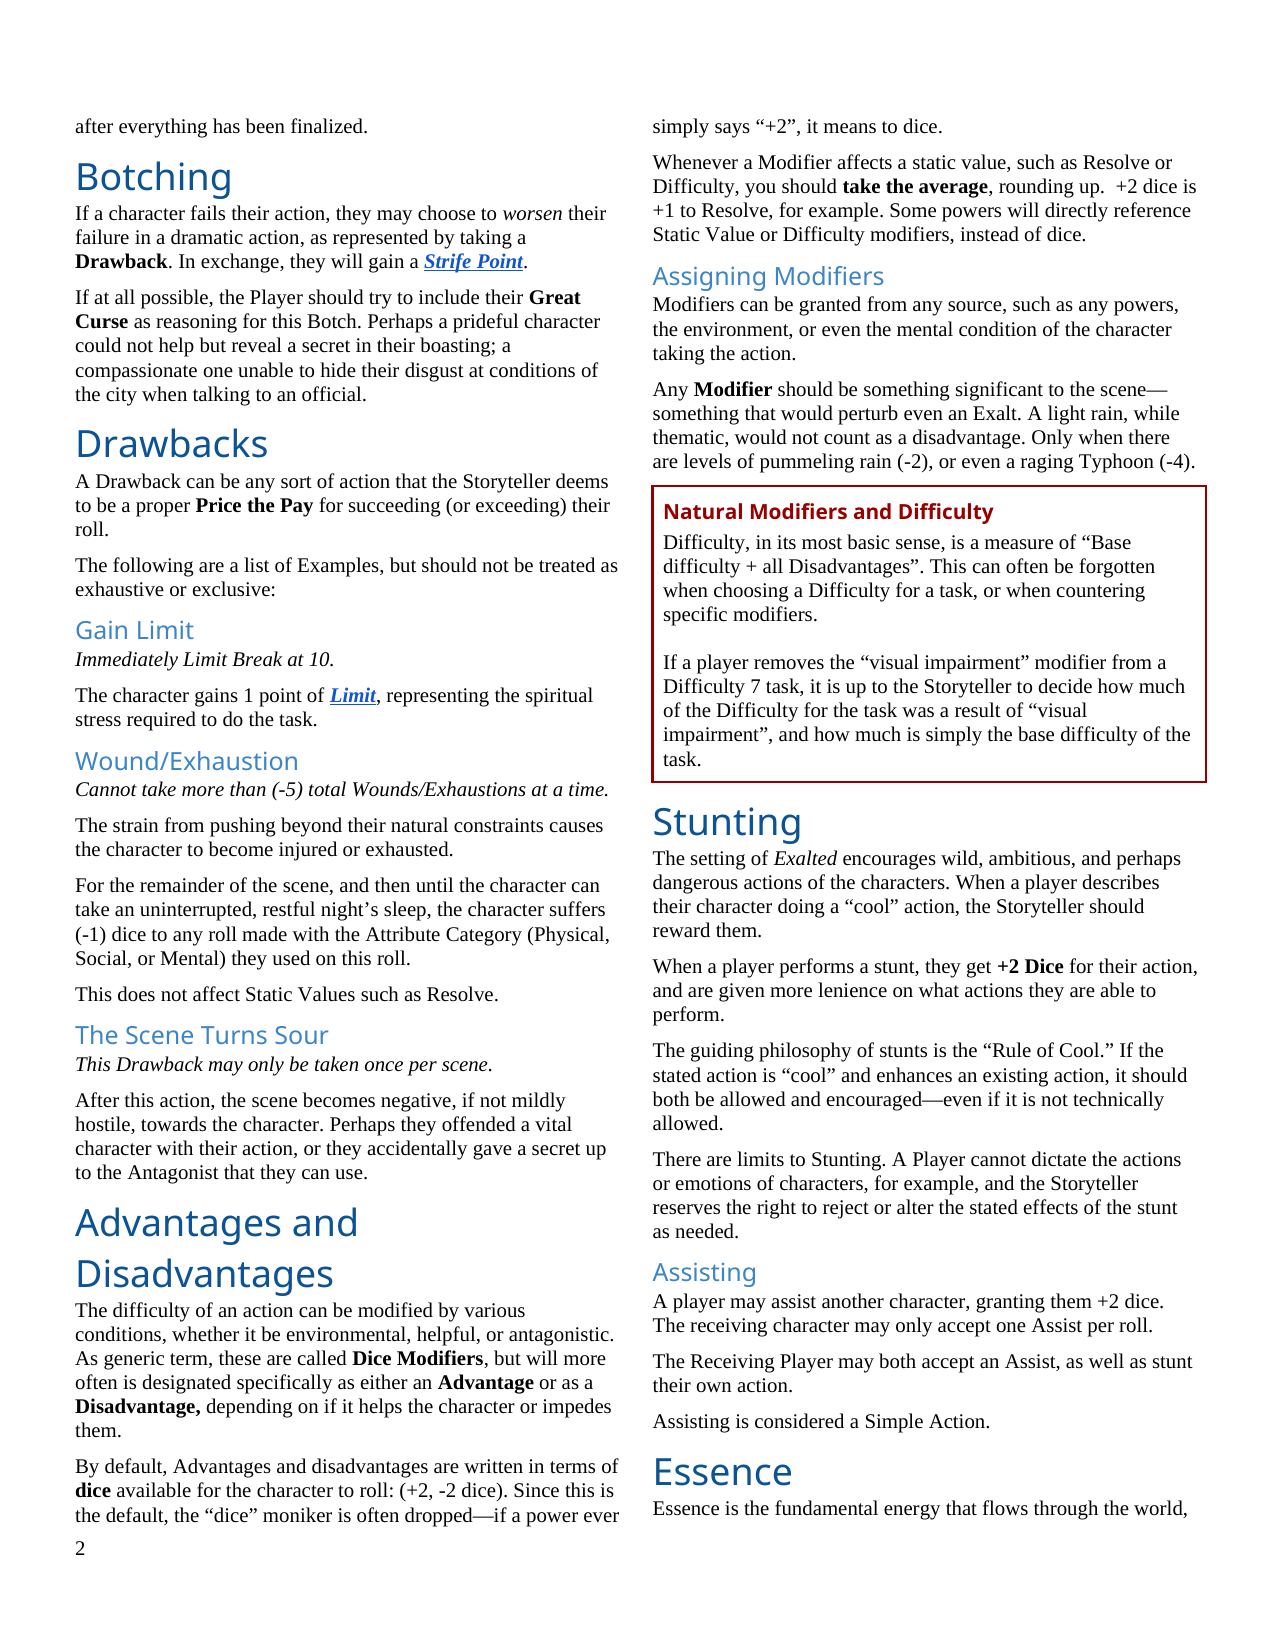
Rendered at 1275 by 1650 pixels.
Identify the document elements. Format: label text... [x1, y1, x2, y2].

text The guiding philosophy of stunts is the “Rule of Cool.” If the stated action is “cool” and enhances an existing action, it should both be allowed and encouraged—even if it is not technically allowed. [652, 1038, 1200, 1135]
text The setting of Exalted encourages wild, ambitious, and perhaps dangerous actions of the characters. When a player describes their character doing a “cool” action, the Storyteller should reward them. [652, 846, 1200, 942]
text simply says “+2”, it means to dice. [652, 114, 1200, 138]
subtitle Wound/Exhaustion [75, 743, 622, 777]
subtitle Drawbacks [75, 418, 622, 469]
text After this action, the scene becomes negative, if not mildly hostile, towards the character. Perhaps they offended a vital character with their action, or they accidentally gave a secret up to the Antagonist that they can use. [75, 1088, 622, 1184]
table_header Natural Modifiers and Difficulty Difficulty, in its most basic sense, is a measure of “Base difficulty + all Disadvantages”. This can often be forgotten when choosing a Difficulty for a task, or when countering specific modifiers. If a player removes the “visual impairment” modifier from a Difficulty 7 task, it is up to the Storyteller to decide how much of the Difficulty for the task was a result of “visual impairment”, and how much is simply the base difficulty of the task. [654, 487, 1205, 781]
text Modifiers can be granted from any source, such as any powers, the environment, or even the mental condition of the character taking the action. [652, 292, 1200, 364]
text This Drawback may only be taken once per scene. [75, 1052, 622, 1076]
text The Receiving Player may both accept an Assist, as well as stunt their own action. [652, 1349, 1200, 1397]
subtitle Gain Limit [75, 613, 622, 647]
text A player may assist another character, granting them +2 dice. The receiving character may only accept one Assist per roll. [652, 1289, 1200, 1337]
text Any Modifier should be something significant to the scene—something that would perturb even an Exalt. A light rain, while thematic, would not count as a disadvantage. Only when there are levels of pummeling rain (-2), or even a raging Typhoon (-4). [652, 377, 1200, 473]
text The following are a list of Examples, but should not be treated as exhaustive or exclusive: [75, 553, 622, 601]
text Immediately Limit Break at 10. [75, 647, 622, 671]
text The strain from pushing beyond their natural constraints causes the character to become injured or exhausted. [75, 813, 622, 861]
text after everything has been finalized. [75, 114, 622, 138]
text The character gains 1 point of Limit, representing the spiritual stress required to do the task. [75, 683, 622, 731]
subtitle The Scene Turns Sour [75, 1018, 622, 1052]
subtitle Advantages and Disadvantages [75, 1196, 622, 1298]
text The difficulty of an action can be modified by various conditions, whether it be environmental, helpful, or antagonistic. As generic term, these are called Dice Modifiers, but will more often is designated specifically as either an Advantage or as a Disadvantage, depending on if it helps the character or impedes them. [75, 1298, 622, 1442]
subtitle Botching [75, 150, 622, 201]
text This does not affect Static Values such as Resolve. [75, 982, 622, 1006]
text Essence is the fundamental energy that flows through the world, [652, 1496, 1200, 1520]
subtitle Essence [652, 1445, 1200, 1496]
subtitle Assisting [652, 1255, 1200, 1289]
text By default, Advantages and disadvantages are written in terms of dice available for the character to roll: (+2, -2 dice). Since this is the default, the “dice” moniker is often dropped—if a power ever [75, 1454, 622, 1527]
text A Drawback can be any sort of action that the Storyteller deems to be a proper Price the Pay for succeeding (or exceeding) their roll. [75, 469, 622, 541]
text Assisting is considered a Simple Action. [652, 1409, 1200, 1433]
text When a player performs a stunt, they get +2 Dice for their action, and are given more lenience on what actions they are able to perform. [652, 954, 1200, 1026]
subtitle Stunting [652, 795, 1200, 846]
text There are limits to Stunting. A Player cannot dictate the actions or emotions of characters, for example, and the Storyteller reserves the right to reject or alter the stated effects of the stunt as needed. [652, 1147, 1200, 1243]
text If a character fails their action, they may choose to worsen their failure in a dramatic action, as represented by taking a Drawback. In exchange, they will gain a Strife Point. [75, 201, 622, 273]
text If at all possible, the Player should try to include their Great Curse as reasoning for this Botch. Perhaps a prideful character could not help but reveal a secret in their boasting; a compassionate one unable to hide their disgust at conditions of the city when talking to an official. [75, 285, 622, 406]
text Cannot take more than (-5) total Wounds/Exhaustions at a time. [75, 777, 622, 801]
subtitle Assigning Modifiers [652, 258, 1200, 292]
text Whenever a Modifier affects a static value, such as Resolve or Difficulty, you should take the average, rounding up. +2 dice is +1 to Resolve, for example. Some powers will directly reference Static Value or Difficulty modifiers, instead of dice. [652, 150, 1200, 246]
text For the remainder of the scene, and then until the character can take an uninterrupted, restful night’s sleep, the character suffers (-1) dice to any roll made with the Attribute Category (Physical, Social, or Mental) they used on this roll. [75, 873, 622, 969]
